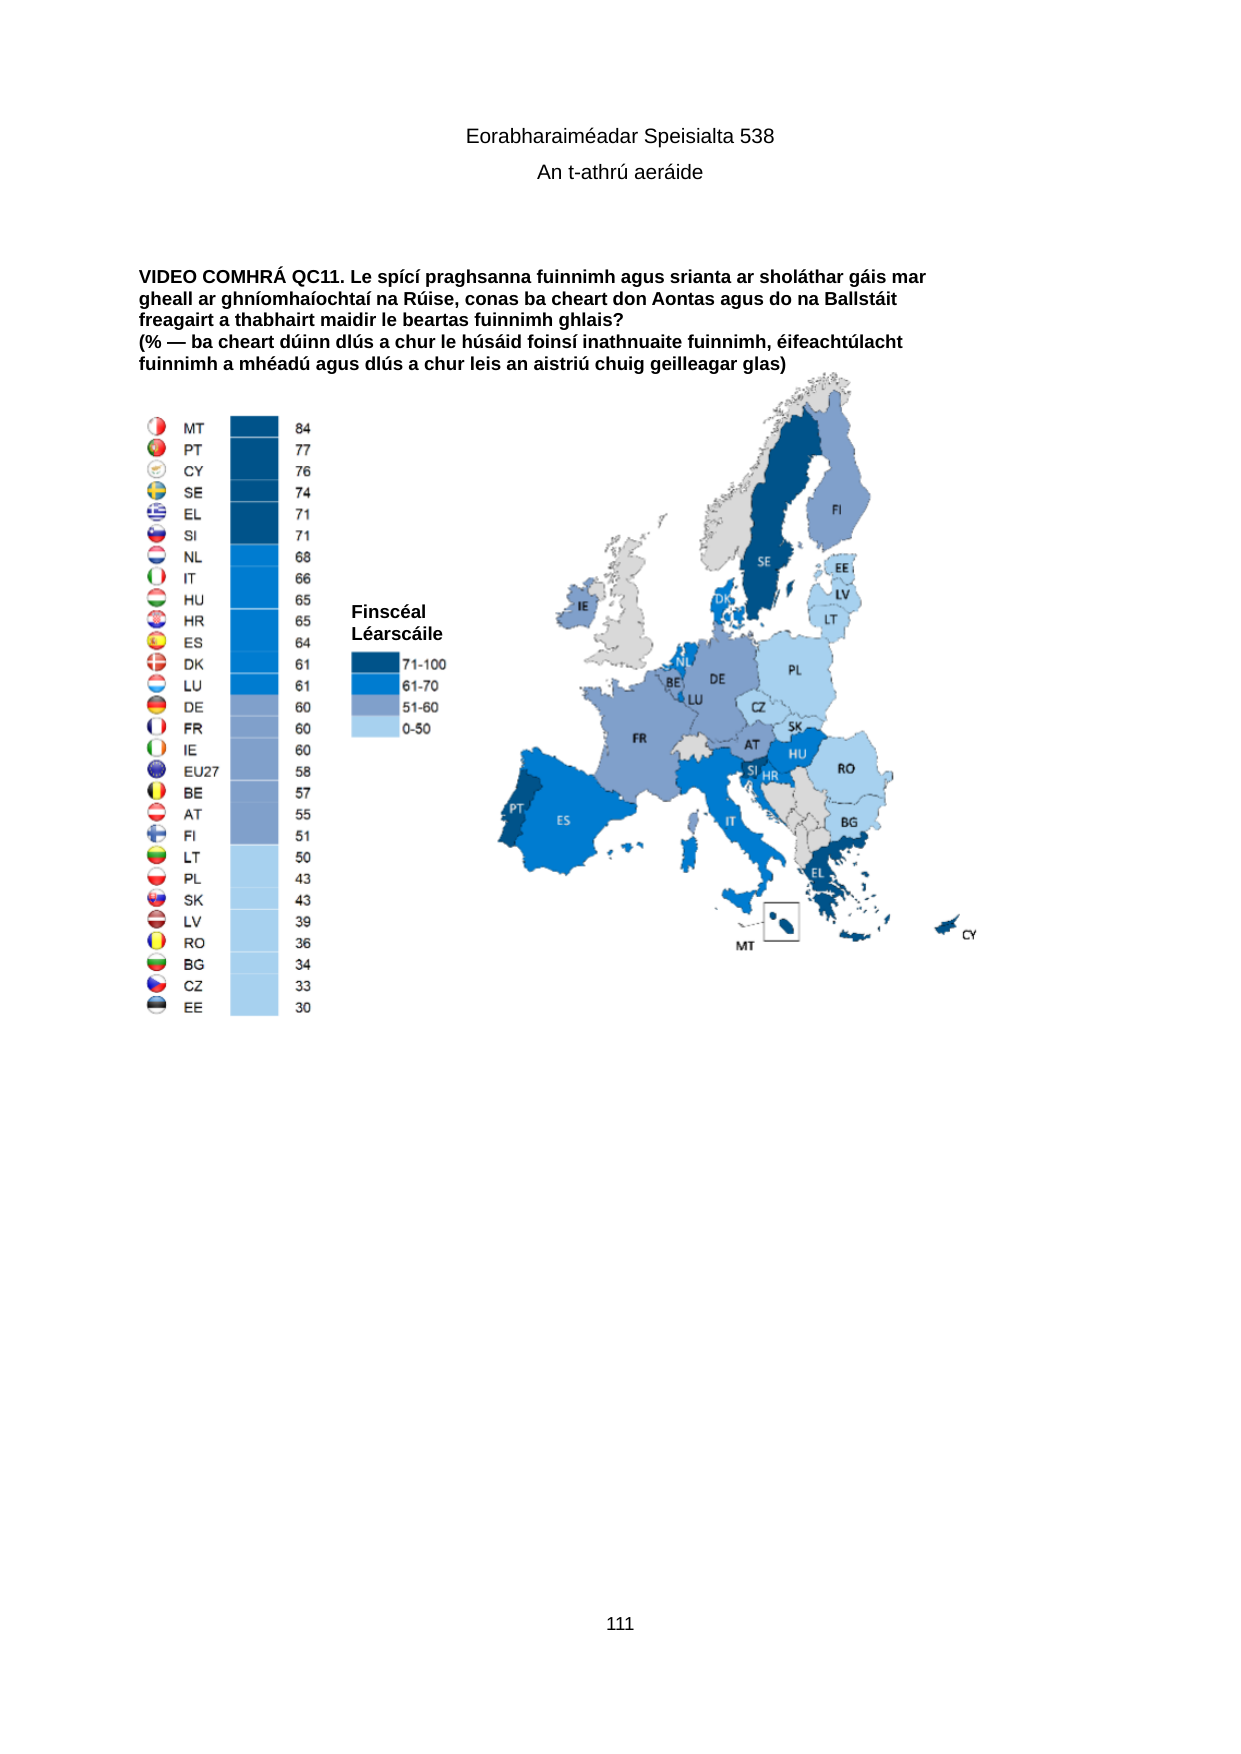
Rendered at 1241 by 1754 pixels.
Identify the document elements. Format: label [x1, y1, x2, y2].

picture [118, 369, 986, 1030]
